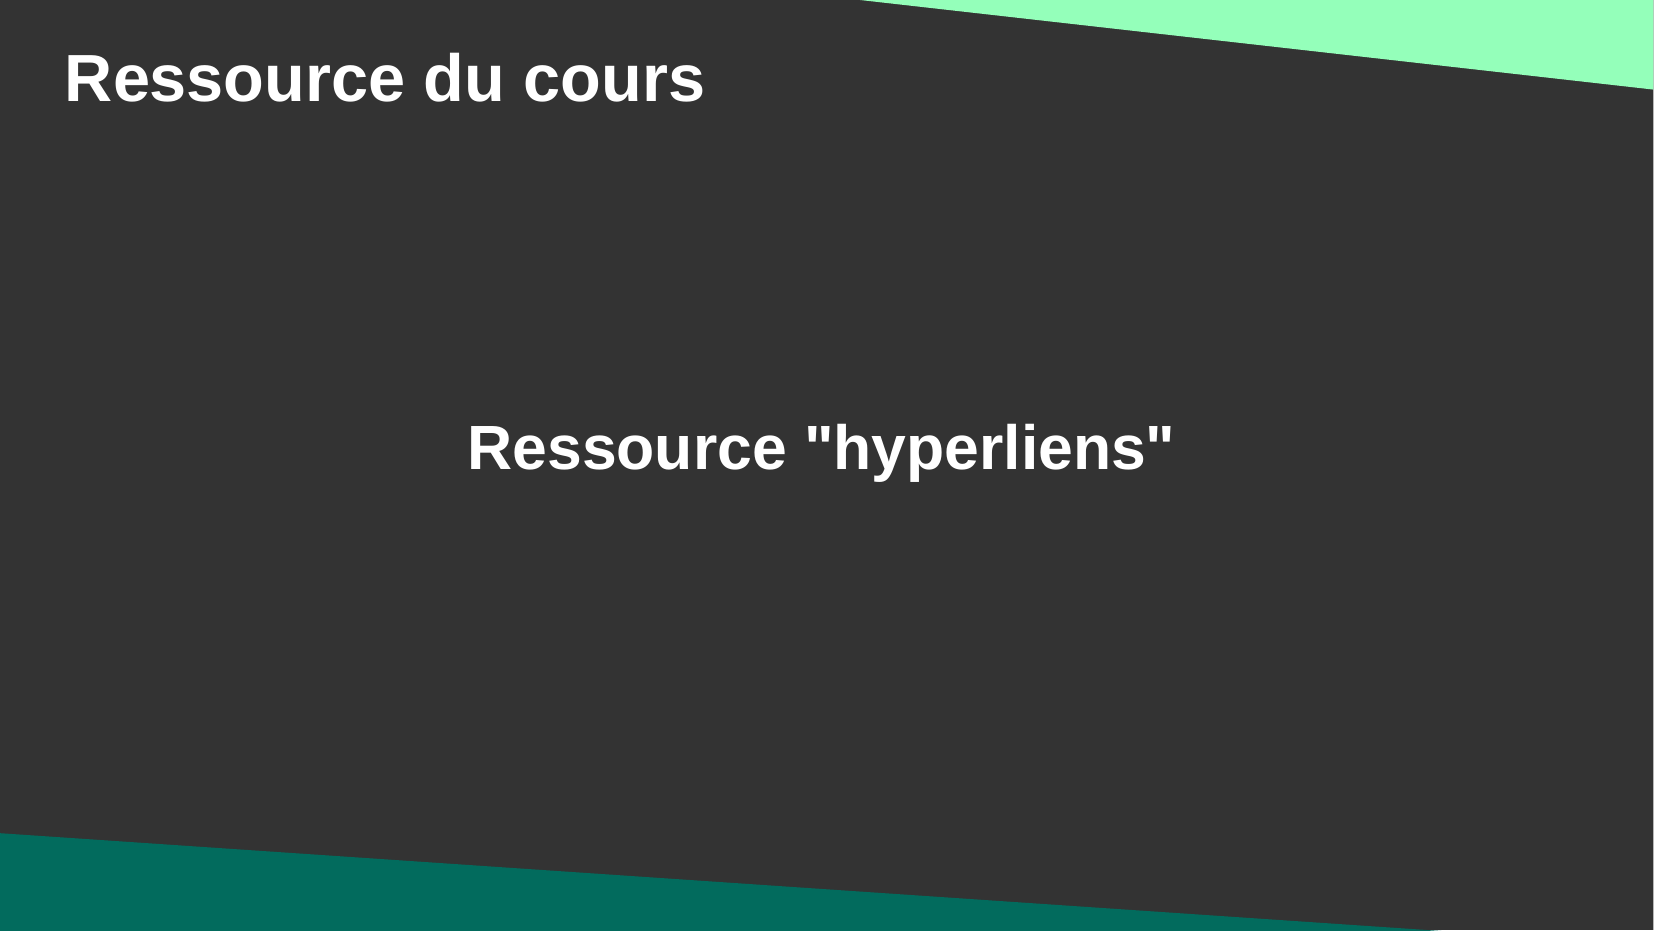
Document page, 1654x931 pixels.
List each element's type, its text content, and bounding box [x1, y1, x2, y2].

title Ressource "hyperliens" [22, 412, 1622, 553]
text_box [860, 0, 1654, 90]
title Ressource du cours [64, 40, 922, 118]
